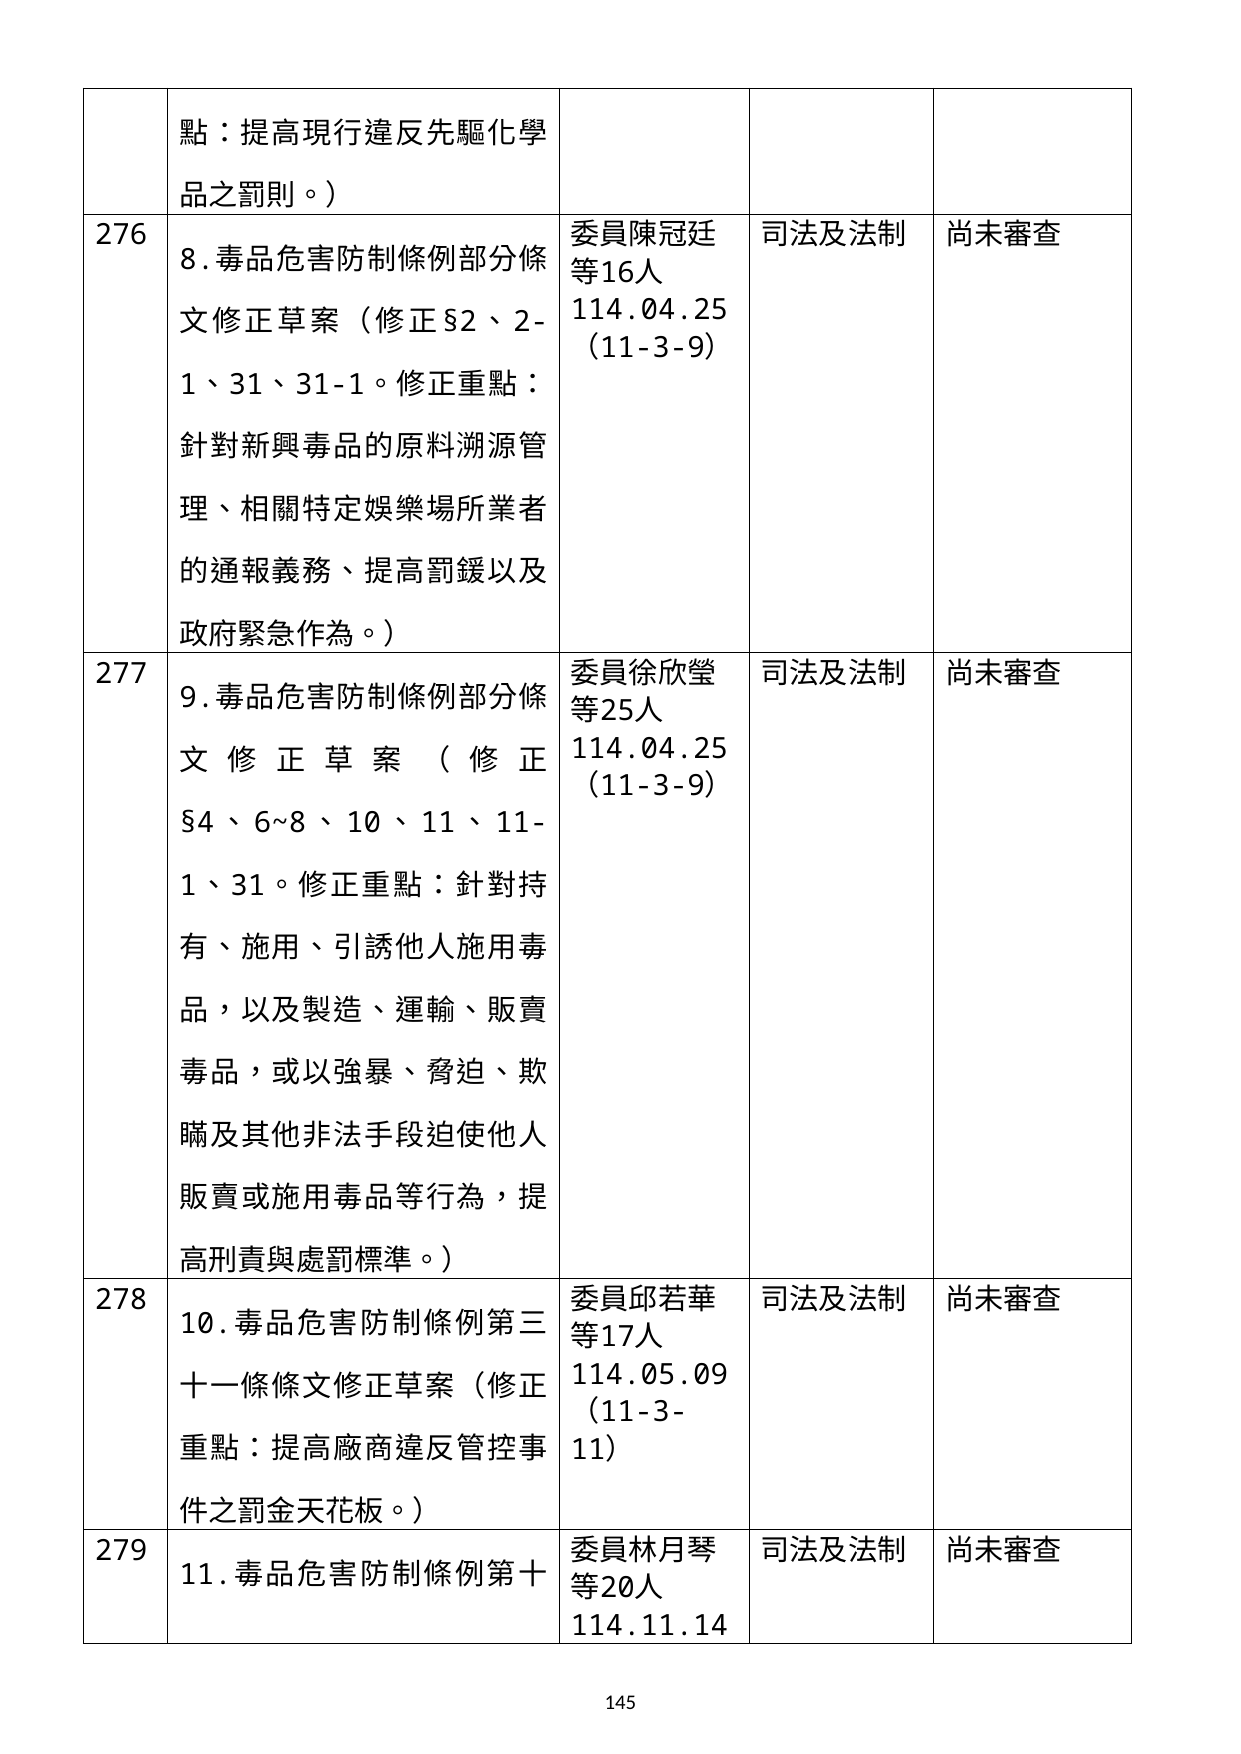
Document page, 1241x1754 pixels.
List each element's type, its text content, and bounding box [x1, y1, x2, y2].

table_cell 10.毒品危害防制條例第三十一條條文修正草案（修正重點：提高廠商違反管控事件之罰金天花板。） [168, 1279, 559, 1529]
table_cell 委員陳冠廷 等16人 114.04.25 （11-3-9） [560, 215, 749, 652]
table_cell 9.毒品危害防制條例部分條文修正草案（修正§4、6~8、10、11、11-1、31。修正重點：針對持有、施用、引誘他人施用毒品，以及製造、運輸、販賣毒品，或以強暴、脅迫、欺瞞及其他非法手段迫使他人販賣或施用毒品等行為，提高刑責與處罰標準。） [168, 653, 559, 1278]
table_cell 司法及法制 [750, 653, 933, 1278]
table_cell 點：提高現行違反先驅化學品之罰則。） [168, 89, 559, 214]
table_cell 委員徐欣瑩 等25人 114.04.25 （11-3-9） [560, 653, 749, 1278]
table_cell 尚未審查 [934, 653, 1131, 1278]
table_cell 277 [84, 653, 167, 1278]
table_cell 276 [84, 215, 167, 652]
table_cell [934, 89, 1131, 214]
table_cell 278 [84, 1279, 167, 1529]
table_cell [750, 89, 933, 214]
table_cell 尚未審查 [934, 1279, 1131, 1529]
table_cell 279 [84, 1530, 167, 1643]
table_cell [84, 89, 167, 214]
table_cell 司法及法制 [750, 1530, 933, 1643]
table_cell 尚未審查 [934, 215, 1131, 652]
table_cell [560, 89, 749, 214]
table_cell 司法及法制 [750, 215, 933, 652]
table_cell 司法及法制 [750, 1279, 933, 1529]
table_cell 委員林月琴 等20人 114.11.14 [560, 1530, 749, 1643]
table_cell 11.毒品危害防制條例第十 [168, 1530, 559, 1643]
table_cell 尚未審查 [934, 1530, 1131, 1643]
table_cell 委員邱若華 等17人 114.05.09 （11-3-11） [560, 1279, 749, 1529]
table_cell 8.毒品危害防制條例部分條文修正草案（修正§2、2-1、31、31-1。修正重點：針對新興毒品的原料溯源管理、相關特定娛樂場所業者的通報義務、提高罰鍰以及政府緊急作為。） [168, 215, 559, 652]
